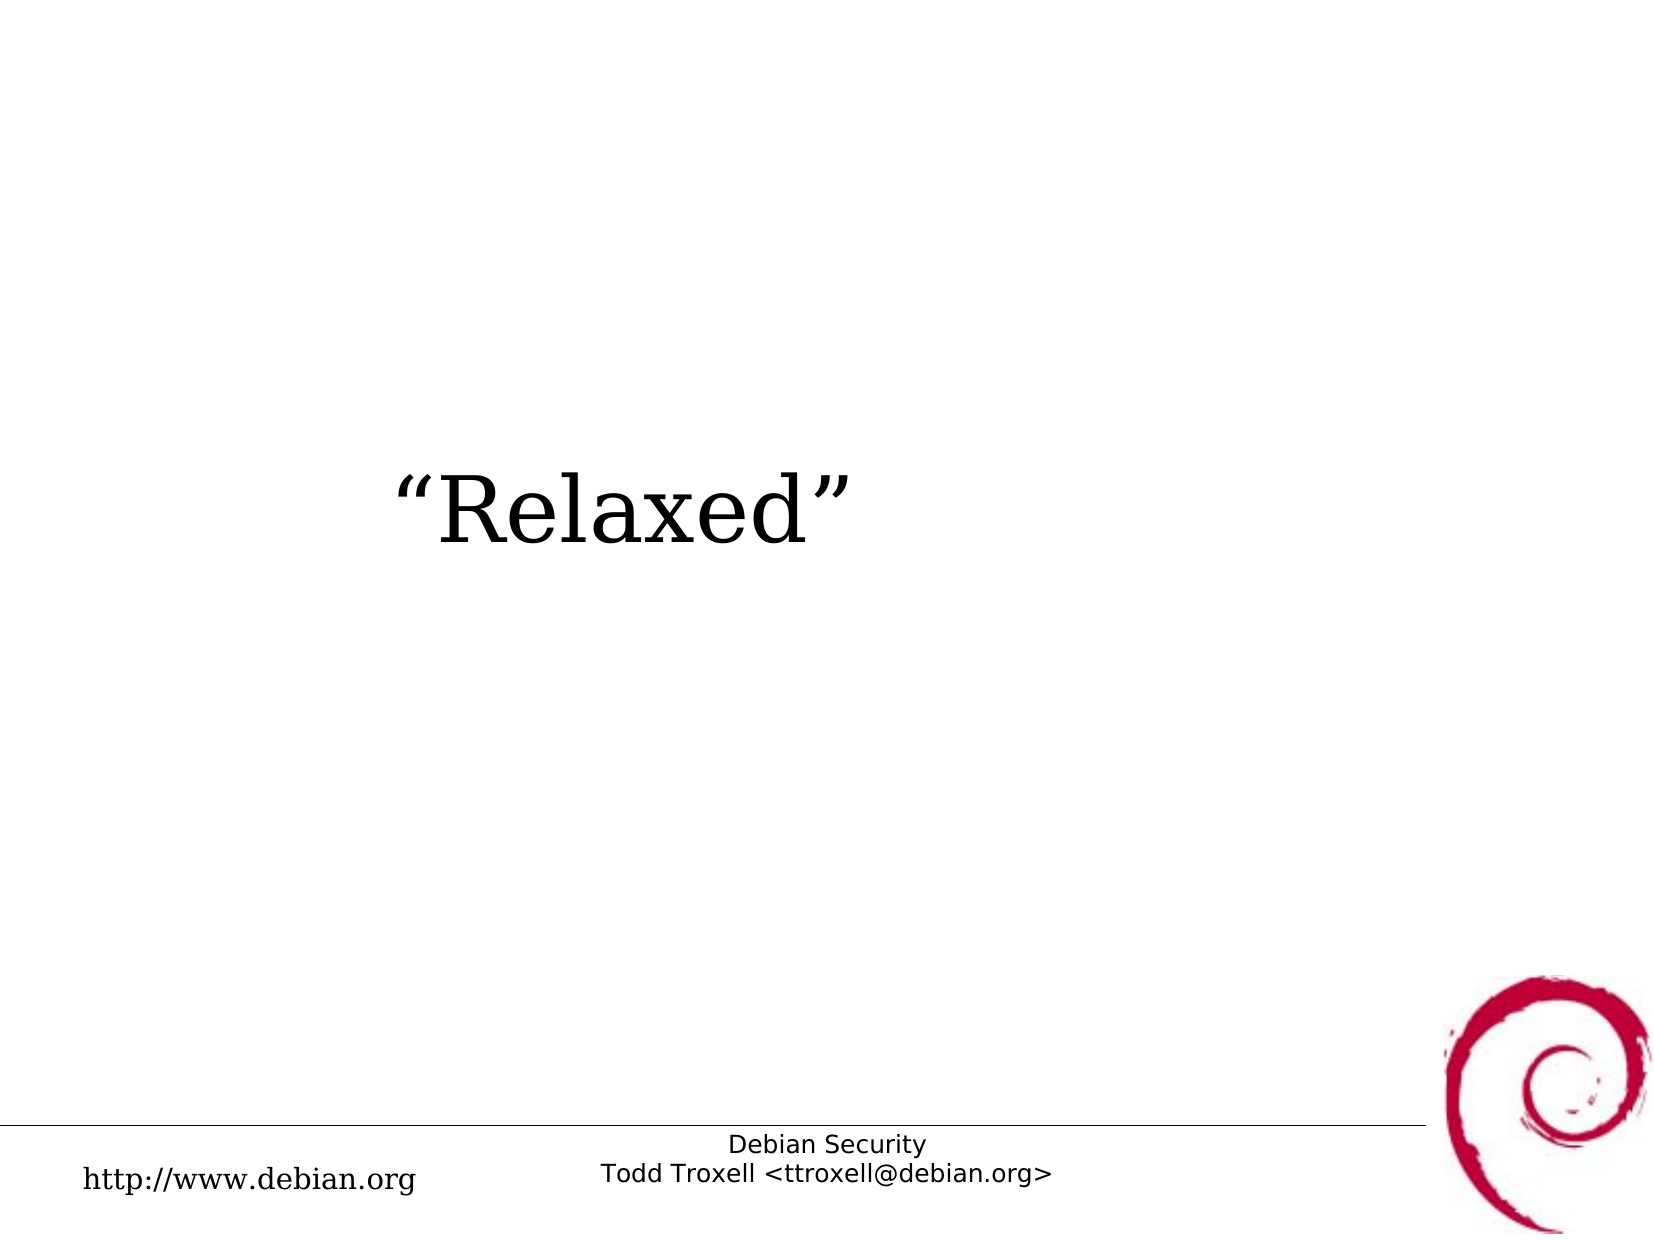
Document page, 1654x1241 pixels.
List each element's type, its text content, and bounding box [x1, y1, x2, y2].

picture [1443, 975, 1654, 1234]
text_box “Relaxed” [375, 450, 1276, 826]
